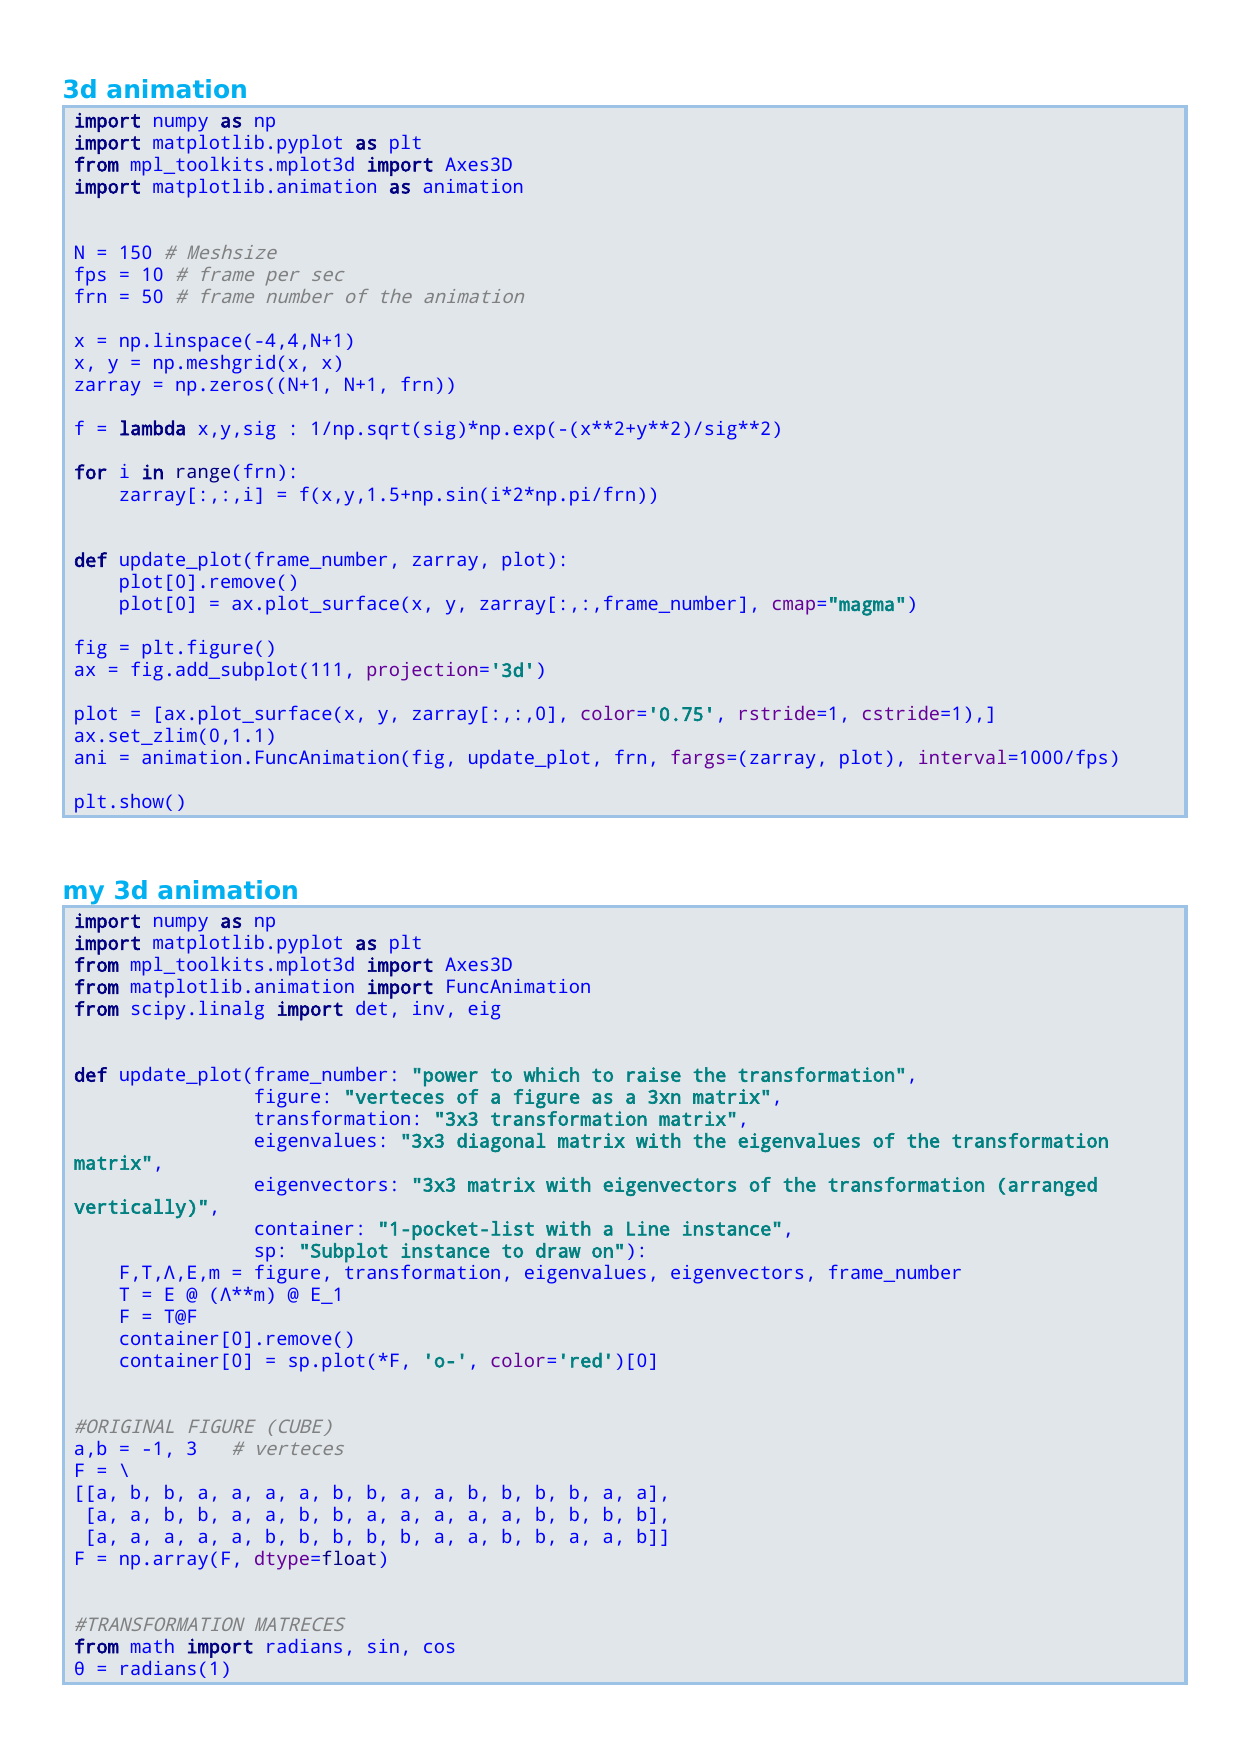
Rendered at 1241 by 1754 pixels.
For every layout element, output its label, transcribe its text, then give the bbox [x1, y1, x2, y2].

text import numpy as np import matplotlib.pyplot as plt from mpl_toolkits.mplot3d import Axes3D from matplotlib.animation import FuncAnimation from scipy.linalg import det, inv, eig def update_plot(frame_number: "power to which to raise the transformation", figure: "verteces of a figure as a 3xn matrix", transformation: "3x3 transformation matrix", eigenvalues: "3x3 diagonal matrix with the eigenvalues of the transformation matrix", eigenvectors: "3x3 matrix with eigenvectors of the transformation (arranged vertically)", container: "1-pocket-list with a Line instance", sp: "Subplot instance to draw on"): F,T,Λ,E,m = figure, transformation, eigenvalues, eigenvectors, frame_number T = E @ (Λ**m) @ E_1 F = T@F container[0].remove() container[0] = sp.plot(*F, 'o-', color='red')[0] #ORIGINAL FIGURE (CUBE) a,b = -1, 3 # verteces F = \ [[a, b, b, a, a, a, a, b, b, a, a, b, b, b, b, a, a], [a, a, b, b, a, a, b, b, a, a, a, a, a, b, b, b, b], [a, a, a, a, a, b, b, b, b, b, a, a, b, b, a, a, b]] F = np.array(F, dtype=float) #TRANSFORMATION MATRECES from math import radians, sin, cos θ = radians(1) [65, 908, 1184, 1682]
title 3d animation [62, 76, 1188, 105]
text import numpy as np import matplotlib.pyplot as plt from mpl_toolkits.mplot3d import Axes3D import matplotlib.animation as animation N = 150 # Meshsize fps = 10 # frame per sec frn = 50 # frame number of the animation x = np.linspace(-4,4,N+1) x, y = np.meshgrid(x, x) zarray = np.zeros((N+1, N+1, frn)) f = lambda x,y,sig : 1/np.sqrt(sig)*np.exp(-(x**2+y**2)/sig**2) for i in range(frn): zarray[:,:,i] = f(x,y,1.5+np.sin(i*2*np.pi/frn)) def update_plot(frame_number, zarray, plot): plot[0].remove() plot[0] = ax.plot_surface(x, y, zarray[:,:,frame_number], cmap="magma") fig = plt.figure() ax = fig.add_subplot(111, projection='3d') plot = [ax.plot_surface(x, y, zarray[:,:,0], color='0.75', rstride=1, cstride=1),] ax.set_zlim(0,1.1) ani = animation.FuncAnimation(fig, update_plot, frn, fargs=(zarray, plot), interval=1000/fps) plt.show() [65, 108, 1184, 815]
title my 3d animation [62, 876, 1188, 905]
